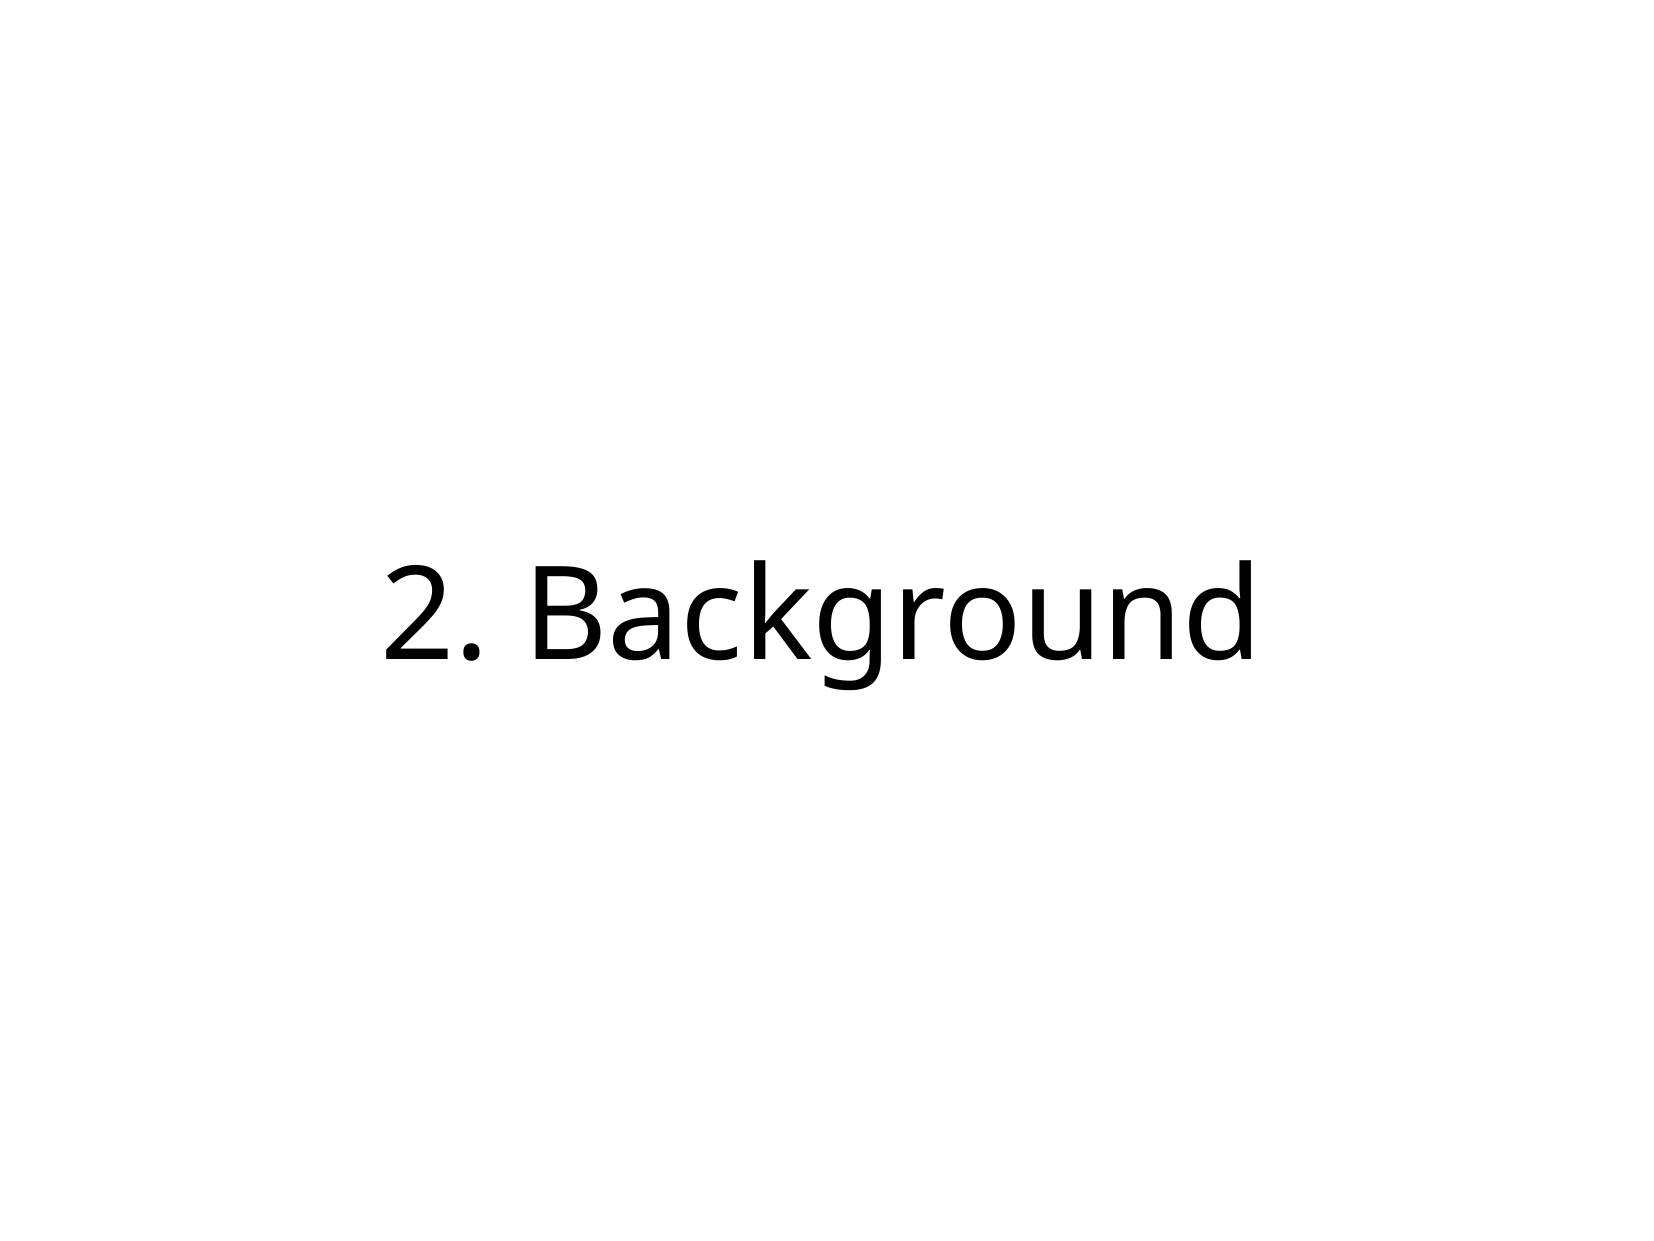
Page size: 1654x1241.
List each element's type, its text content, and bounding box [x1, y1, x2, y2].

title 2. Background [77, 505, 1567, 713]
